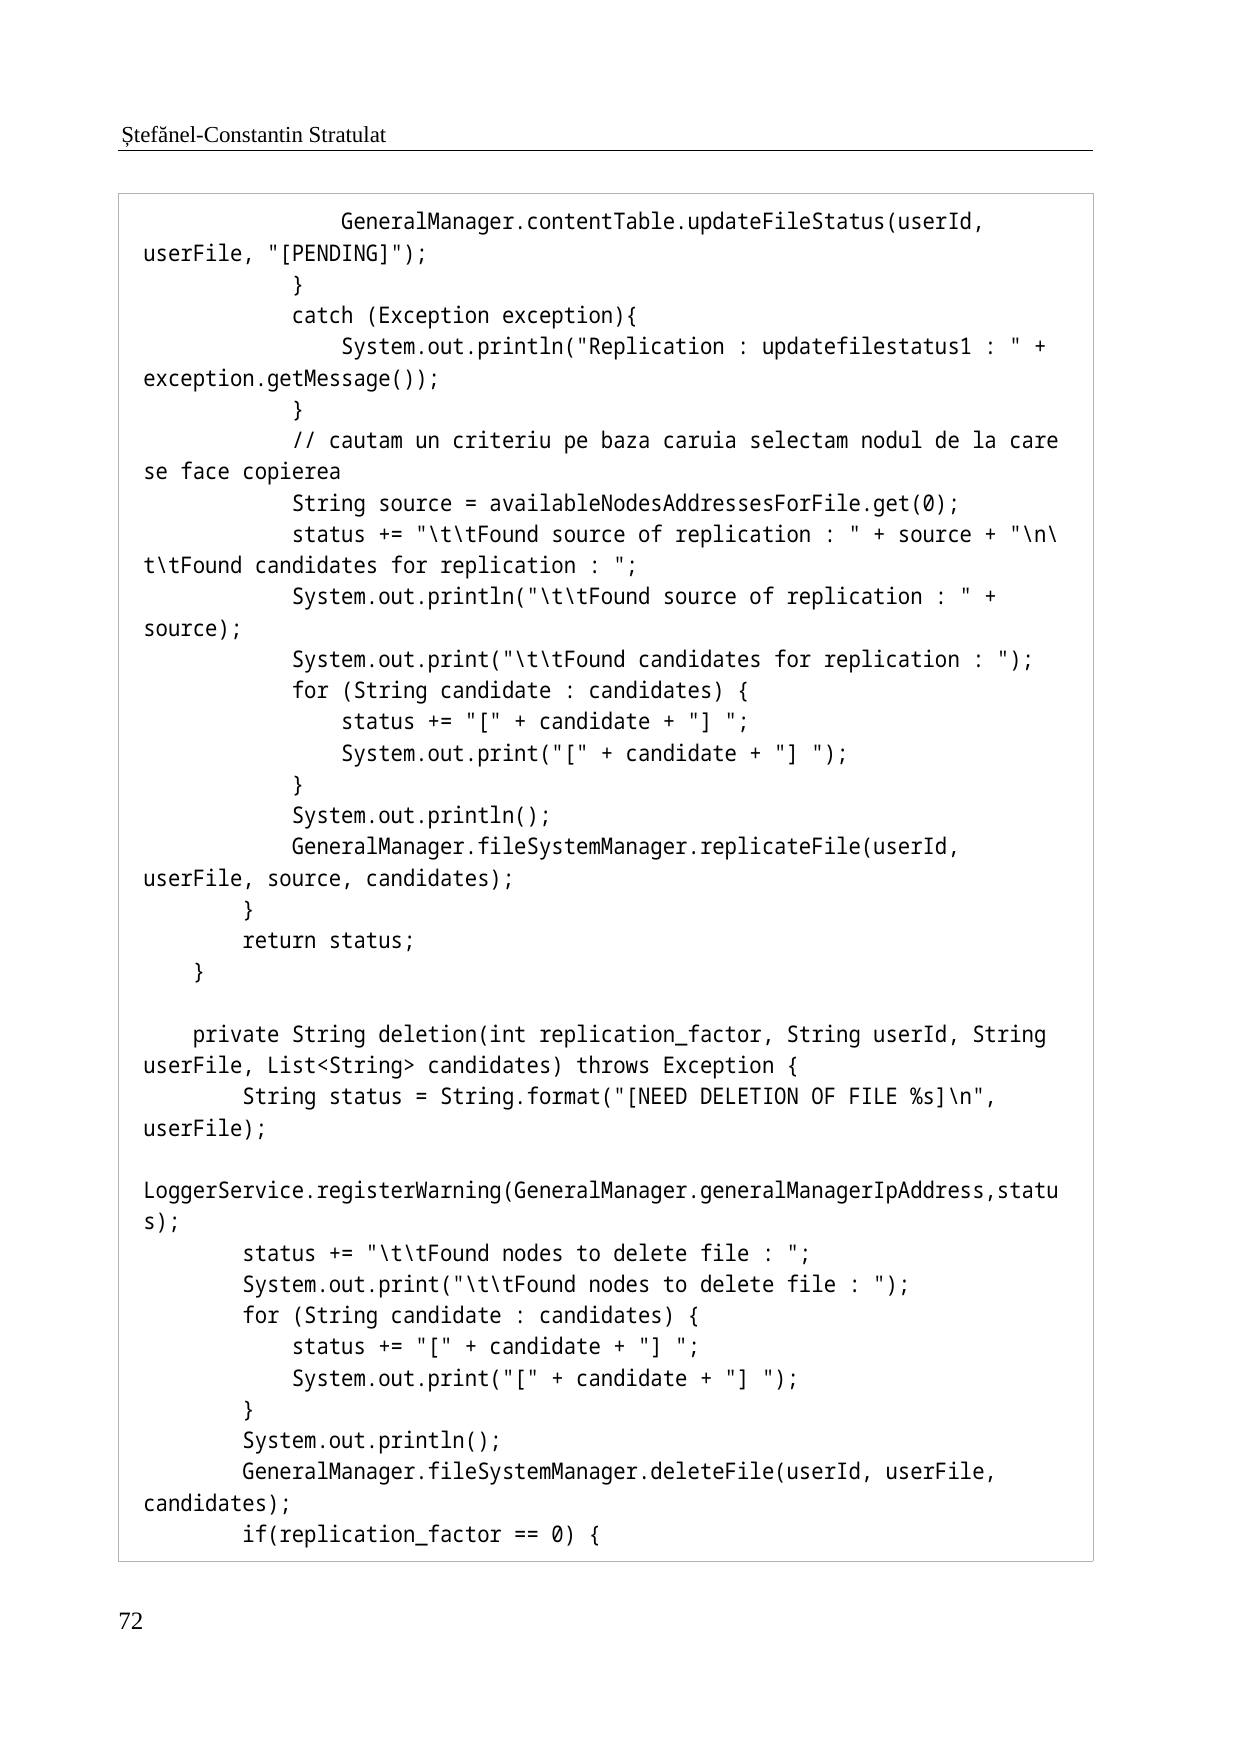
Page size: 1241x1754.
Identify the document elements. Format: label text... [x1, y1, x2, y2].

text status += "\t\tFound nodes to delete file : "; [119, 1224, 1093, 1255]
text return status; [119, 911, 1093, 943]
text // cautam un criteriu pe baza caruia selectam nodul de la care se face copierea [119, 411, 1093, 474]
text String status = String.format("[NEED DELETION OF FILE %s]\n", userFile); [119, 1068, 1093, 1130]
text System.out.println(); [119, 1411, 1093, 1443]
text } [119, 255, 1093, 286]
text status += "[" + candidate + "] "; [119, 1318, 1093, 1349]
text System.out.println(); [119, 786, 1093, 818]
text LoggerService.registerWarning(GeneralManager.generalManagerIpAddress,status); [119, 1130, 1093, 1224]
text System.out.println("Replication : updatefilestatus1 : " + exception.getMessage()); [119, 318, 1093, 380]
text status += "[" + candidate + "] "; [119, 693, 1093, 724]
text for (String candidate : candidates) { [119, 1286, 1093, 1318]
text System.out.println("\t\tFound source of replication : " + source); [119, 568, 1093, 630]
text System.out.print("[" + candidate + "] "); [119, 1349, 1093, 1380]
text String source = availableNodesAddressesForFile.get(0); [119, 474, 1093, 505]
text for (String candidate : candidates) { [119, 661, 1093, 693]
text catch (Exception exception){ [119, 286, 1093, 318]
text GeneralManager.contentTable.updateFileStatus(userId, userFile, "[PENDING]"); [119, 194, 1093, 255]
text System.out.print("\t\tFound candidates for replication : "); [119, 630, 1093, 661]
text private String deletion(int replication_factor, String userId, String userFile, List<String> candidates) throws Exception { [119, 1005, 1093, 1068]
text } [119, 1380, 1093, 1411]
text GeneralManager.fileSystemManager.deleteFile(userId, userFile, candidates); [119, 1443, 1093, 1505]
text } [119, 755, 1093, 786]
text } [119, 943, 1093, 986]
text } [119, 880, 1093, 911]
text } [119, 380, 1093, 411]
text if(replication_factor == 0) { [119, 1505, 1093, 1561]
text System.out.print("[" + candidate + "] "); [119, 724, 1093, 755]
text status += "\t\tFound source of replication : " + source + "\n\t\tFound candidates for replication : "; [119, 505, 1093, 568]
text System.out.print("\t\tFound nodes to delete file : "); [119, 1255, 1093, 1286]
text GeneralManager.fileSystemManager.replicateFile(userId, userFile, source, candidates); [119, 818, 1093, 880]
